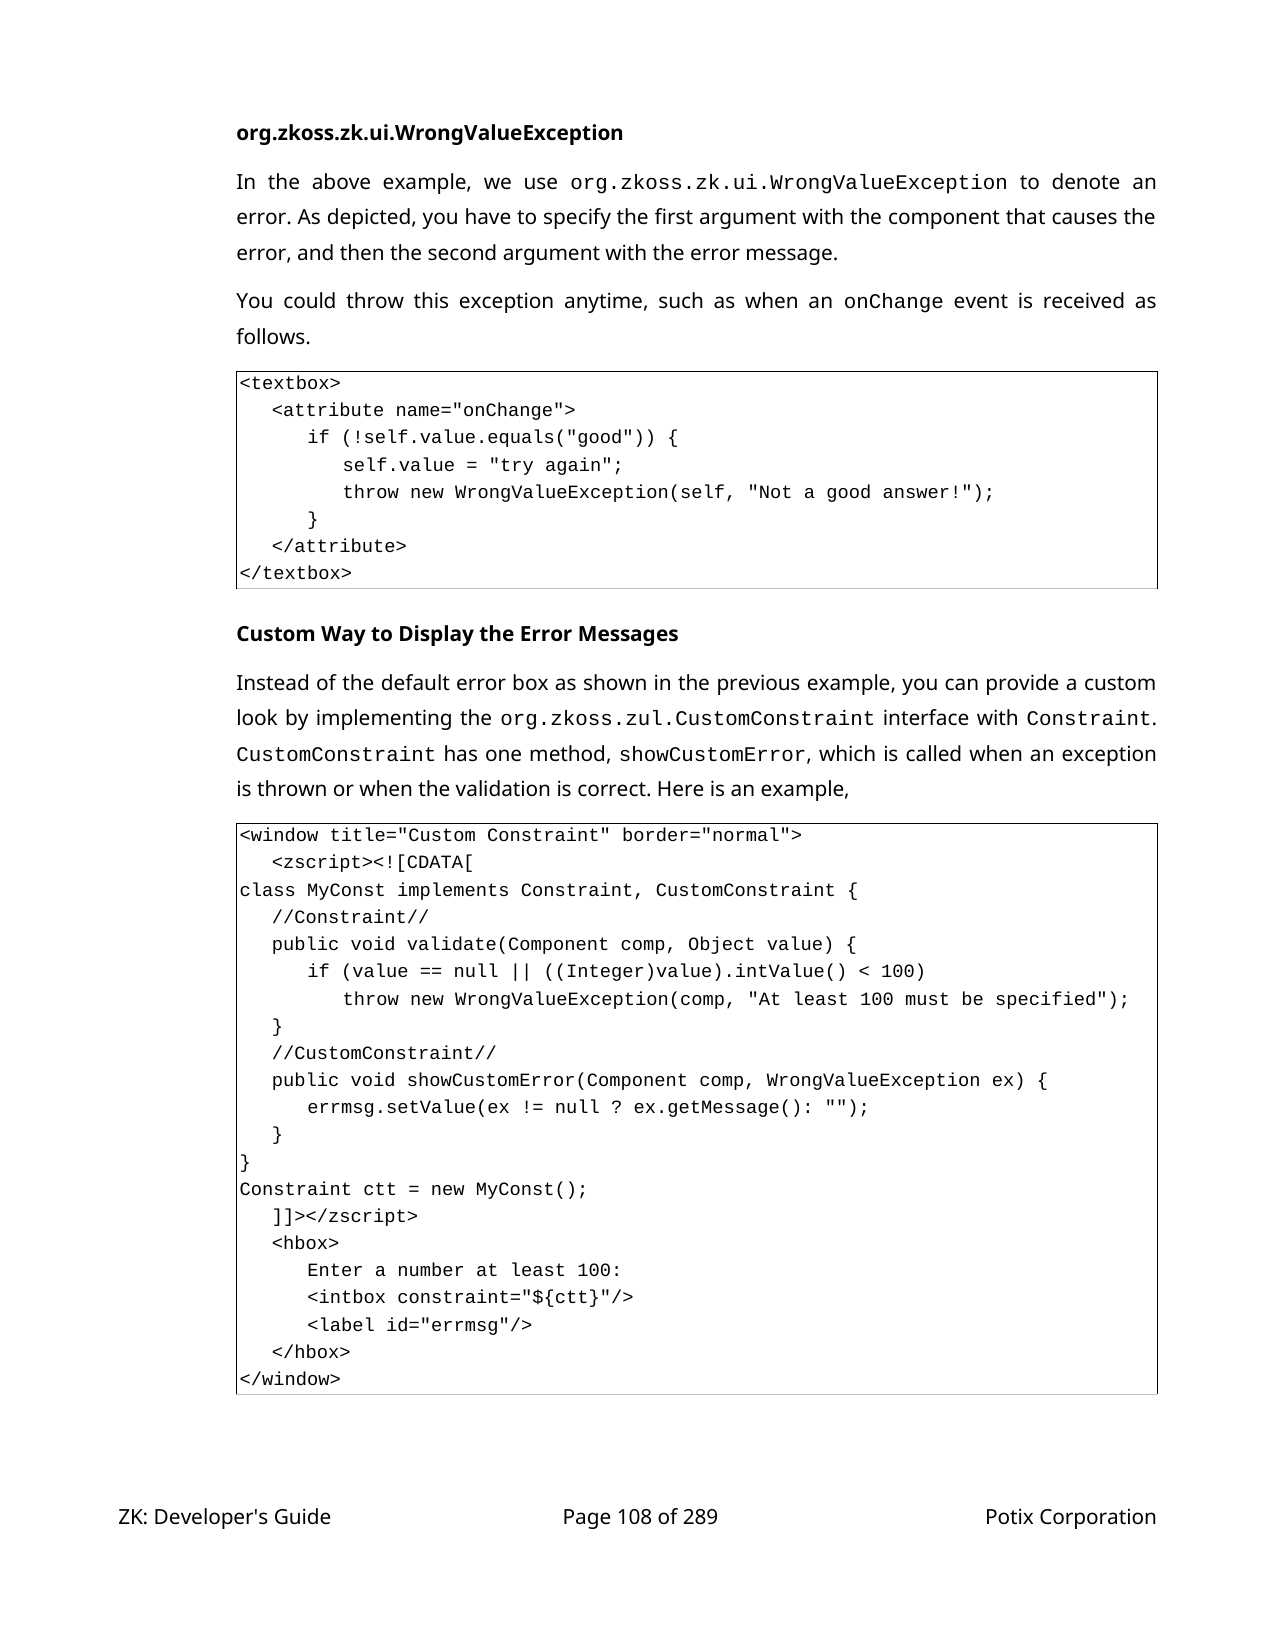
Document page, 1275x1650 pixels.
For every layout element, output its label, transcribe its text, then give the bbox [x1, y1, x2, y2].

text Instead of the default error box as shown in the previous example, you can provide a custom look by implementing the org.zkoss.zul.CustomConstraint interface with Constraint. CustomConstraint has one method, showCustomError, which is called when an exception is thrown or when the validation is correct. Here is an example, [236, 668, 1157, 803]
text throw new WrongValueException(self, "Not a good answer!"); [237, 480, 1157, 504]
text <attribute name="onChange"> [237, 398, 1157, 422]
text class MyConst implements Constraint, CustomConstraint { [237, 878, 1157, 902]
subtitle org.zkoss.zk.ui.WrongValueException [236, 118, 1157, 146]
text errmsg.setValue(ex != null ? ex.getMessage(): ""); [237, 1095, 1157, 1119]
text self.value = "try again"; [237, 452, 1157, 477]
text //Constraint// [237, 905, 1157, 929]
text </window> [237, 1367, 1157, 1394]
text <hbox> [237, 1231, 1157, 1255]
text } [237, 1149, 1157, 1174]
text </textbox> [237, 561, 1157, 588]
text } [237, 1013, 1157, 1038]
subtitle Custom Way to Display the Error Messages [236, 619, 1157, 647]
text throw new WrongValueException(comp, "At least 100 must be specified"); [237, 986, 1157, 1011]
text <textbox> [237, 372, 1157, 395]
text if (value == null || ((Integer)value).intValue() < 100) [237, 959, 1157, 983]
text Enter a number at least 100: [237, 1258, 1157, 1282]
text } [237, 507, 1157, 531]
text public void validate(Component comp, Object value) { [237, 932, 1157, 956]
text </attribute> [237, 534, 1157, 558]
text } [237, 1122, 1157, 1147]
text You could throw this exception anytime, such as when an onChange event is received as follows. [236, 287, 1157, 350]
text ]]></zscript> [237, 1204, 1157, 1228]
text //CustomConstraint// [237, 1041, 1157, 1065]
text <label id="errmsg"/> [237, 1313, 1157, 1337]
text In the above example, we use org.zkoss.zk.ui.WrongValueException to denote an error. As depicted, you have to specify the first argument with the component that causes the error, and then the second argument with the error message. [236, 167, 1157, 266]
text <zscript><![CDATA[ [237, 850, 1157, 875]
text </hbox> [237, 1340, 1157, 1364]
text public void showCustomError(Component comp, WrongValueException ex) { [237, 1068, 1157, 1092]
text <window title="Custom Constraint" border="normal"> [237, 824, 1157, 847]
text if (!self.value.equals("good")) { [237, 425, 1157, 449]
text Constraint ctt = new MyConst(); [237, 1177, 1157, 1201]
text <intbox constraint="${ctt}"/> [237, 1285, 1157, 1310]
